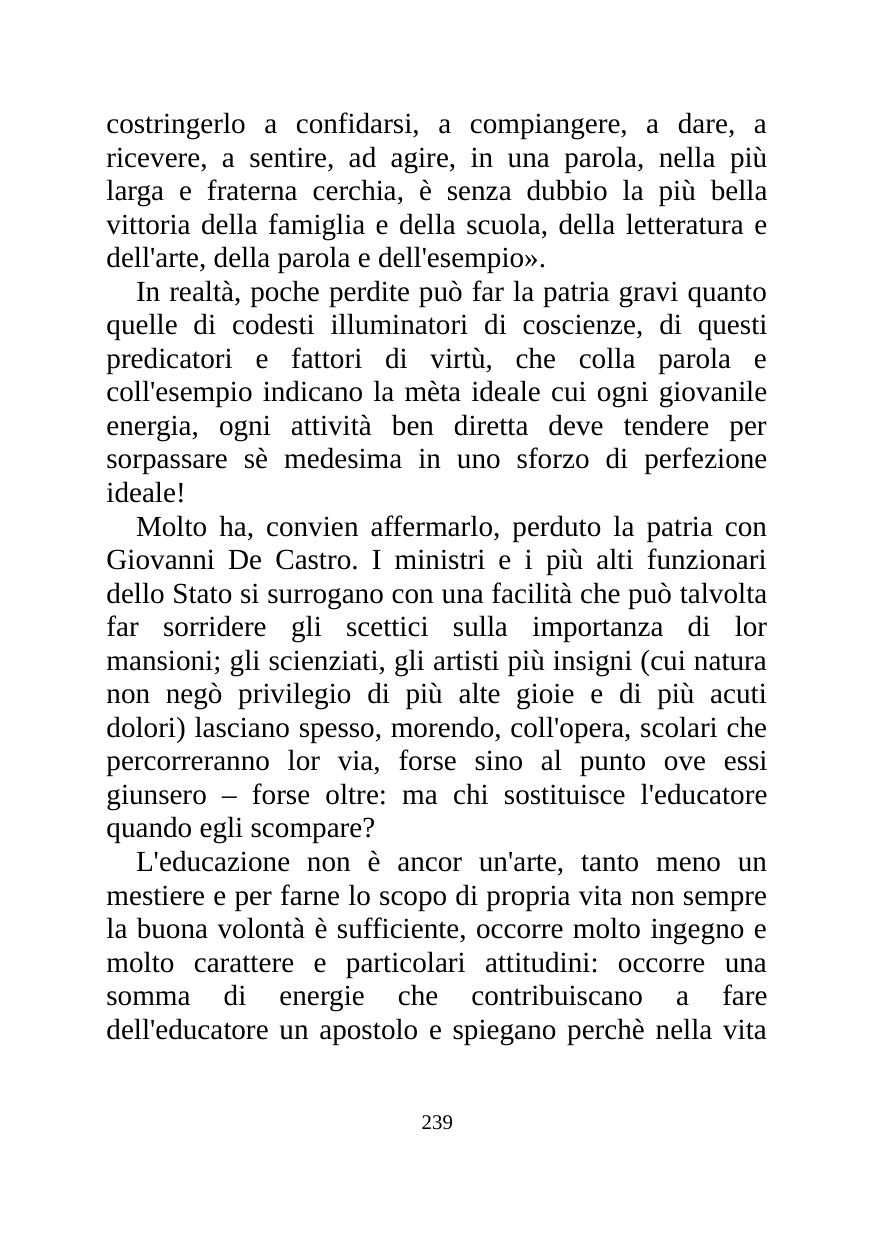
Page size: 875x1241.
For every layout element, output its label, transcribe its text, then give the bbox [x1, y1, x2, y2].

text costringerlo a confidarsi, a compiangere, a dare, a ricevere, a sentire, ad agire, in una parola, nella più larga e fraterna cerchia, è senza dubbio la più bella vittoria della famiglia e della scuola, della letteratura e dell'arte, della parola e dell'esempio». [106, 106, 768, 274]
text Molto ha, convien affermarlo, perduto la patria con Giovanni De Castro. I ministri e i più alti funzionari dello Stato si surrogano con una facilità che può talvolta far sorridere gli scettici sulla importanza di lor mansioni; gli scienziati, gli artisti più insigni (cui natura non negò privilegio di più alte gioie e di più acuti dolori) lasciano spesso, morendo, coll'opera, scolari che percorreranno lor via, forse sino al punto ove essi giunsero – forse oltre: ma chi sostituisce l'educatore quando egli scompare? [106, 509, 768, 844]
text In realtà, poche perdite può far la patria gravi quanto quelle di codesti illuminatori di coscienze, di questi predicatori e fattori di virtù, che colla parola e coll'esempio indicano la mèta ideale cui ogni giovanile energia, ogni attività ben diretta deve tendere per sorpassare sè medesima in uno sforzo di perfezione ideale! [106, 274, 768, 509]
text L'educazione non è ancor un'arte, tanto meno un mestiere e per farne lo scopo di propria vita non sempre la buona volontà è sufficiente, occorre molto ingegno e molto carattere e particolari attitudini: occorre una somma di energie che contribuiscano a fare dell'educatore un apostolo e spiegano perchè nella vita [106, 844, 768, 1045]
